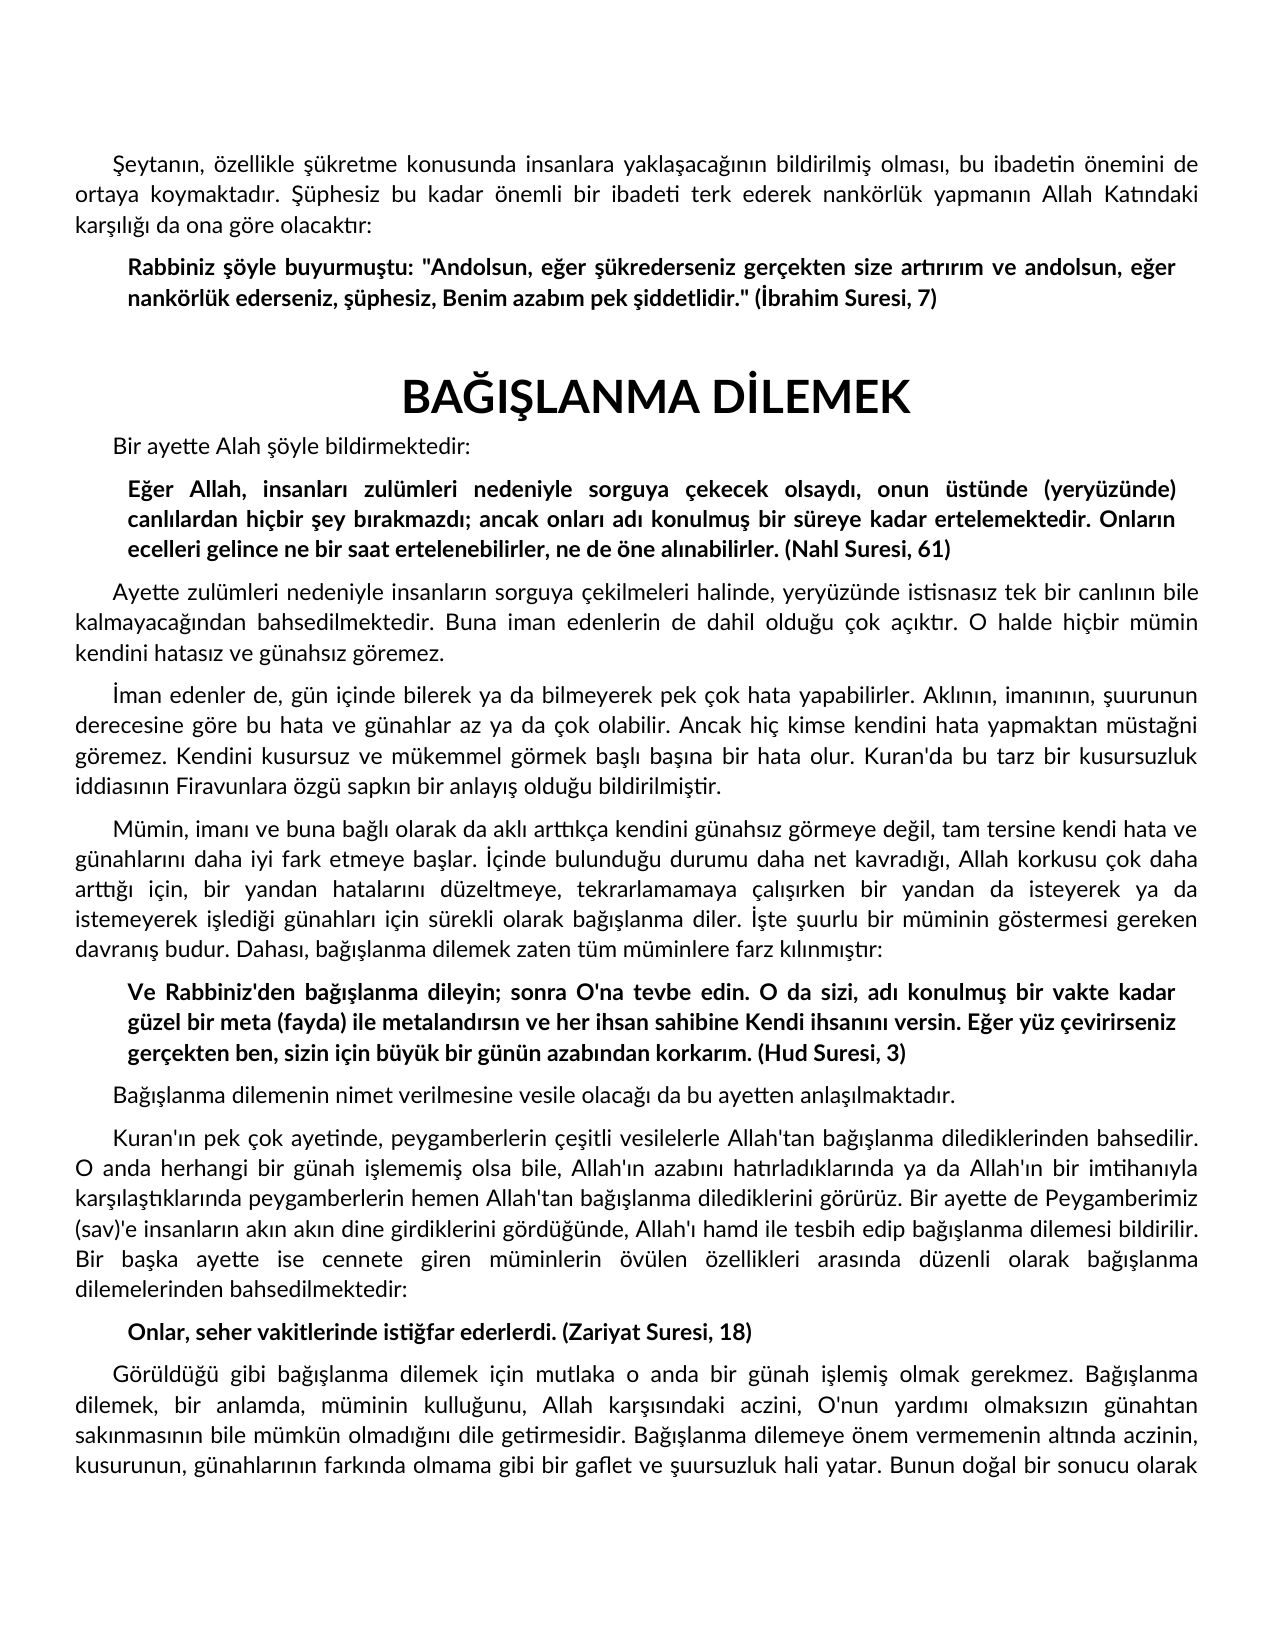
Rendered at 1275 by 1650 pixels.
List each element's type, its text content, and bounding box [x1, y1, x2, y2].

text Mümin, imanı ve buna bağlı olarak da aklı arttıkça kendini günahsız görmeye değil, tam tersine kendi hata ve günahlarını daha iyi fark etmeye başlar. İçinde bulunduğu durumu daha net kavradığı, Allah korkusu çok daha arttığı için, bir yandan hatalarını düzeltmeye, tekrarlamamaya çalışırken bir yandan da isteyerek ya da istemeyerek işlediği günahları için sürekli olarak bağışlanma diler. İşte şuurlu bir müminin göstermesi gereken davranış budur. Dahası, bağışlanma dilemek zaten tüm müminlere farz kılınmıştır: [75, 814, 1200, 963]
text Rabbiniz şöyle buyurmuştu: "Andolsun, eğer şükrederseniz gerçekten size artırırım ve andolsun, eğer nankörlük ederseniz, şüphesiz, Benim azabım pek şiddetlidir." (İbrahim Suresi, 7) [127, 253, 1177, 311]
text Onlar, seher vakitlerinde istiğfar ederlerdi. (Zariyat Suresi, 18) [127, 1317, 1177, 1345]
text Eğer Allah, insanları zulümleri nedeniyle sorguya çekecek olsaydı, onun üstünde (yeryüzünde) canlılardan hiçbir şey bırakmazdı; ancak onları adı konulmuş bir süreye kadar ertelemektedir. Onların ecelleri gelince ne bir saat ertelenebilirler, ne de öne alınabilirler. (Nahl Suresi, 61) [127, 475, 1177, 563]
text Ayette zulümleri nedeniyle insanların sorguya çekilmeleri halinde, yeryüzünde istisnasız tek bir canlının bile kalmayacağından bahsedilmektedir. Buna iman edenlerin de dahil olduğu çok açıktır. O halde hiçbir mümin kendini hatasız ve günahsız göremez. [75, 578, 1200, 666]
text Ve Rabbiniz'den bağışlanma dileyin; sonra O'na tevbe edin. O da sizi, adı konulmuş bir vakte kadar güzel bir meta (fayda) ile metalandırsın ve her ihsan sahibine Kendi ihsanını versin. Eğer yüz çevirirseniz gerçekten ben, sizin için büyük bir günün azabından korkarım. (Hud Suresi, 3) [127, 978, 1177, 1066]
text Şeytanın, özellikle şükretme konusunda insanlara yaklaşacağının bildirilmiş olması, bu ibadetin önemini de ortaya koymaktadır. Şüphesiz bu kadar önemli bir ibadeti terk ederek nankörlük yapmanın Allah Katındaki karşılığı da ona göre olacaktır: [75, 150, 1200, 238]
text Bağışlanma dilemenin nimet verilmesine vesile olacağı da bu ayetten anlaşılmaktadır. [75, 1081, 1200, 1108]
text İman edenler de, gün içinde bilerek ya da bilmeyerek pek çok hata yapabilirler. Aklının, imanının, şuurunun derecesine göre bu hata ve günahlar az ya da çok olabilir. Ancak hiç kimse kendini hata yapmaktan müstağni göremez. Kendini kusursuz ve mükemmel görmek başlı başına bir hata olur. Kuran'da bu tarz bir kusursuzluk iddiasının Firavunlara özgü sapkın bir anlayış olduğu bildirilmiştir. [75, 681, 1200, 799]
text Görüldüğü gibi bağışlanma dilemek için mutlaka o anda bir günah işlemiş olmak gerekmez. Bağışlanma dilemek, bir anlamda, müminin kulluğunu, Allah karşısındaki aczini, O'nun yardımı olmaksızın günahtan sakınmasının bile mümkün olmadığını dile getirmesidir. Bağışlanma dilemeye önem vermemenin altında aczinin, kusurunun, günahlarının farkında olmama gibi bir gaflet ve şuursuzluk hali yatar. Bunun doğal bir sonucu olarak [75, 1360, 1200, 1478]
subtitle BAĞIŞLANMA DİLEMEK [112, 369, 1200, 424]
text Bir ayette Alah şöyle bildirmektedir: [75, 432, 1200, 459]
text Kuran'ın pek çok ayetinde, peygamberlerin çeşitli vesilelerle Allah'tan bağışlanma dilediklerinden bahsedilir. O anda herhangi bir günah işlememiş olsa bile, Allah'ın azabını hatırladıklarında ya da Allah'ın bir imtihanıyla karşılaştıklarında peygamberlerin hemen Allah'tan bağışlanma dilediklerini görürüz. Bir ayette de Peygamberimiz (sav)'e insanların akın akın dine girdiklerini gördüğünde, Allah'ı hamd ile tesbih edip bağışlanma dilemesi bildirilir. Bir başka ayette ise cennete giren müminlerin övülen özellikleri arasında düzenli olarak bağışlanma dilemelerinden bahsedilmektedir: [75, 1124, 1200, 1302]
